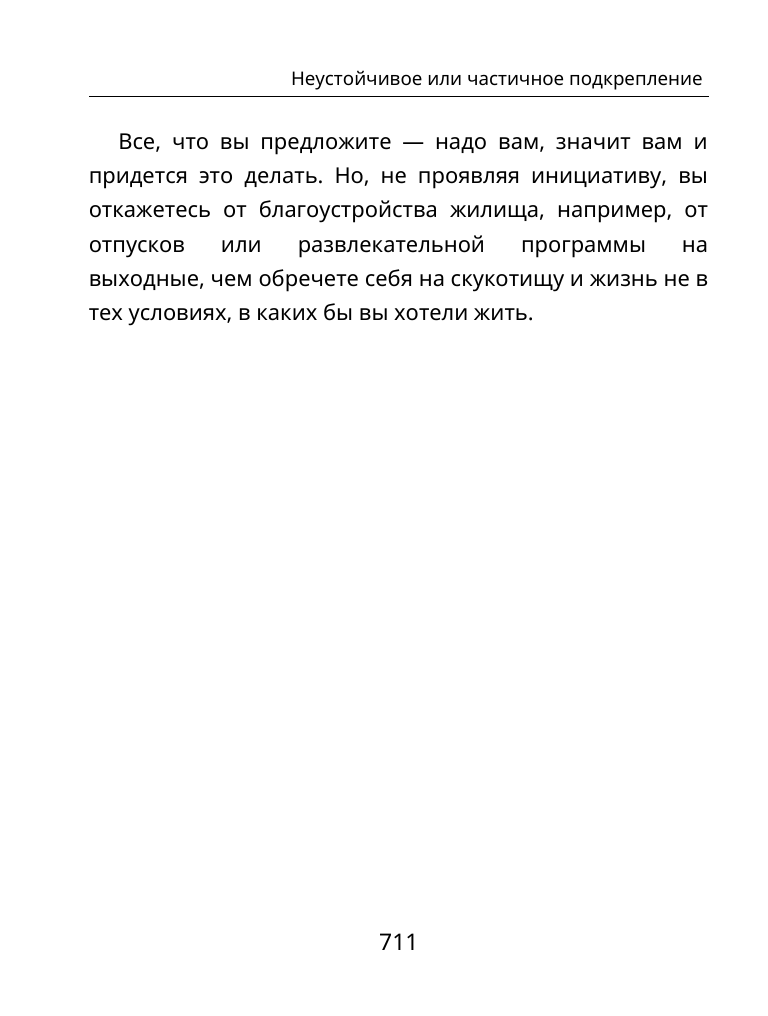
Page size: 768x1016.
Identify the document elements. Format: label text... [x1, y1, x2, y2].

text Все, что вы предложите — надо вам, значит вам и придется это делать. Но, не проявляя инициативу, вы откажетесь от благоустройства жилища, например, от отпусков или развлекательной программы на выходные, чем обречете себя на скукотищу и жизнь не в тех условиях, в каких бы вы хотели жить. [88, 126, 709, 327]
